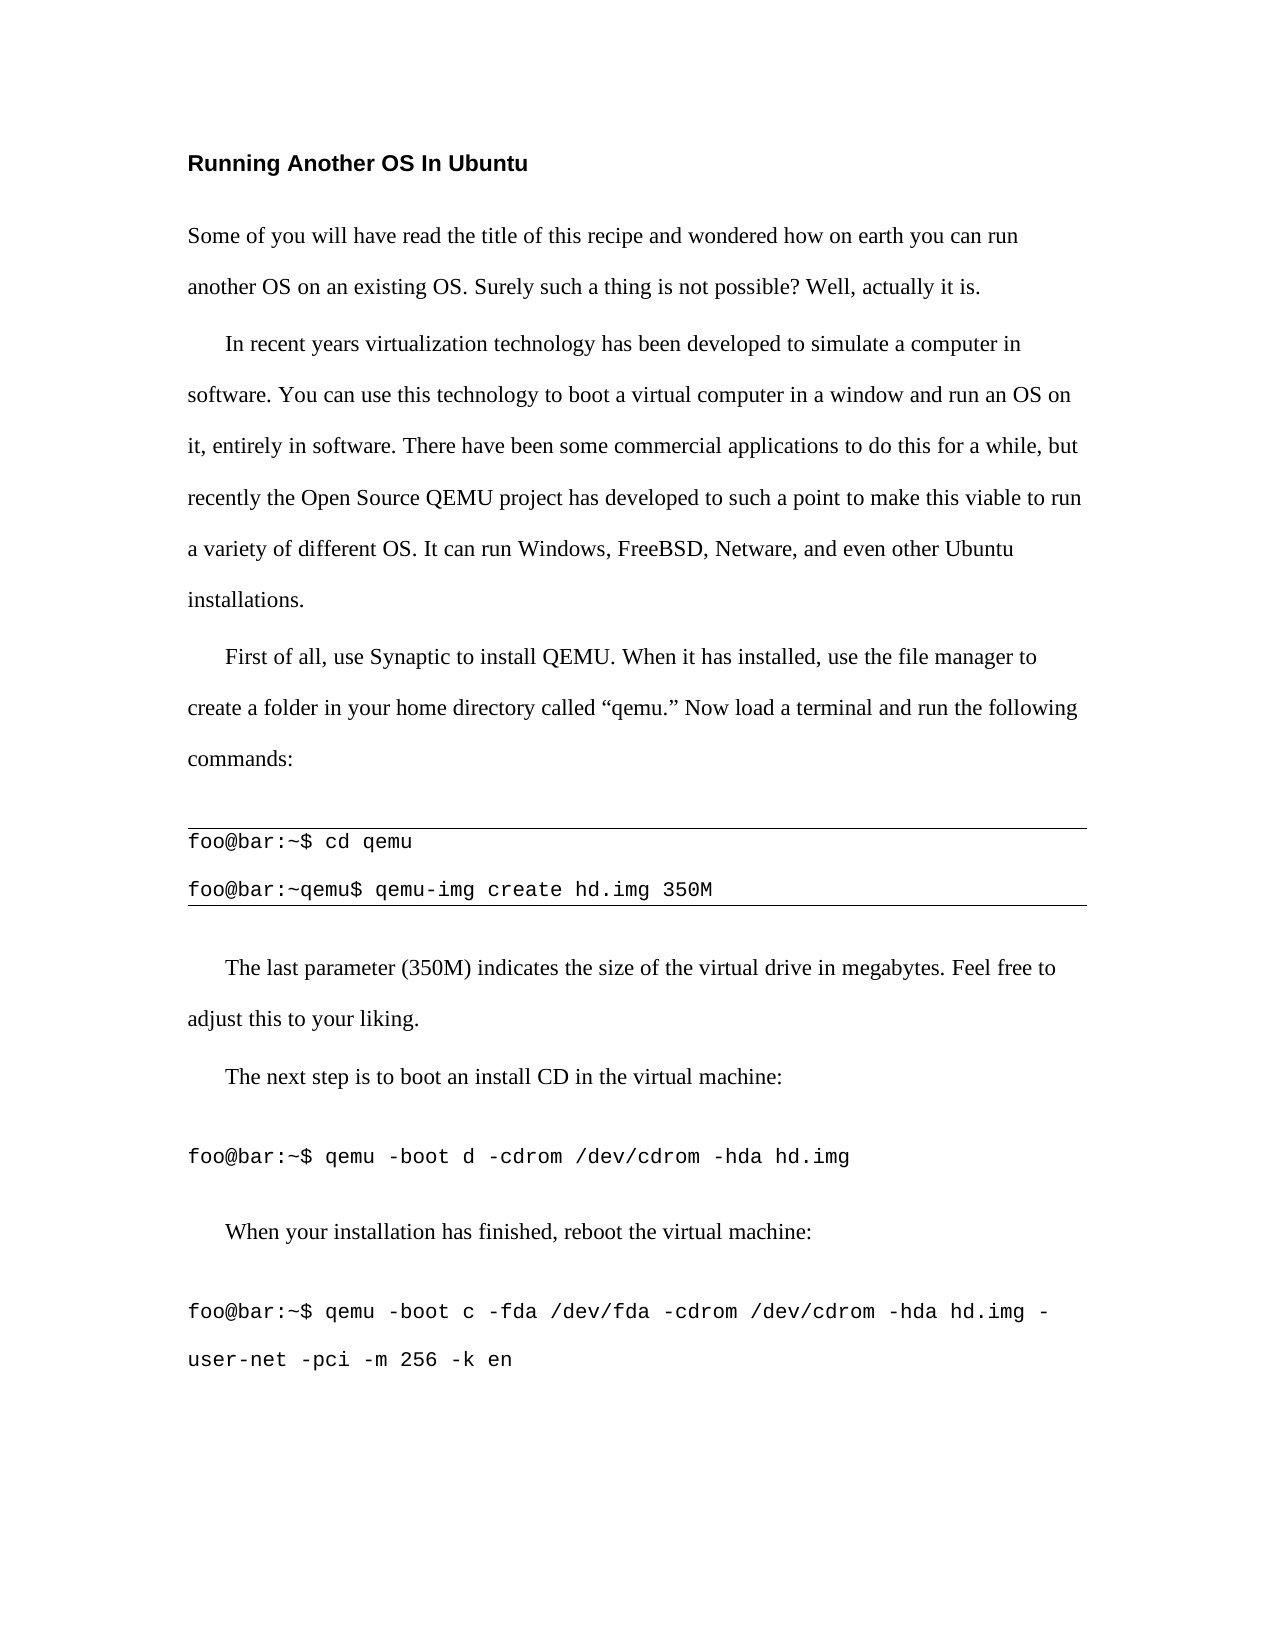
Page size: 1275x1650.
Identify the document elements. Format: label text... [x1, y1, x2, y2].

text Some of you will have read the title of this recipe and wondered how on earth you can run another OS on an existing OS. Surely such a thing is not possible? Well, actually it is. [187, 223, 1087, 299]
text The next step is to boot an install CD in the virtual machine: [187, 1063, 1087, 1089]
text Running Another OS In Ubuntu [187, 150, 1087, 176]
text foo@bar:~$ qemu -boot c -fda /dev/fda -cdrom /dev/cdrom -hda hd.img -user-net -pci -m 256 -k en [187, 1301, 1087, 1373]
text foo@bar:~$ cd qemu [187, 829, 1087, 855]
text When your installation has finished, reboot the virtual machine: [187, 1219, 1087, 1244]
text foo@bar:~$ qemu -boot d -cdrom /dev/cdrom -hda hd.img [187, 1146, 1087, 1170]
text The last parameter (350M) indicates the size of the virtual drive in megabytes. Feel free to adjust this to your liking. [187, 955, 1087, 1032]
text First of all, use Synaptic to install QEMU. When it has installed, use the file manager to create a folder in your home directory called “qemu.” Now load a terminal and run the following commands: [187, 644, 1087, 771]
text In recent years virtualization technology has been developed to simulate a computer in software. You can use this technology to boot a virtual computer in a window and run an OS on it, entirely in software. There have been some commercial applications to do this for a while, but recently the Open Source QEMU project has developed to such a point to make this viable to run a variety of different OS. It can run Windows, FreeBSD, Netware, and even other Ubuntu installations. [187, 331, 1087, 612]
text foo@bar:~qemu$ qemu-img create hd.img 350M [187, 879, 1087, 906]
